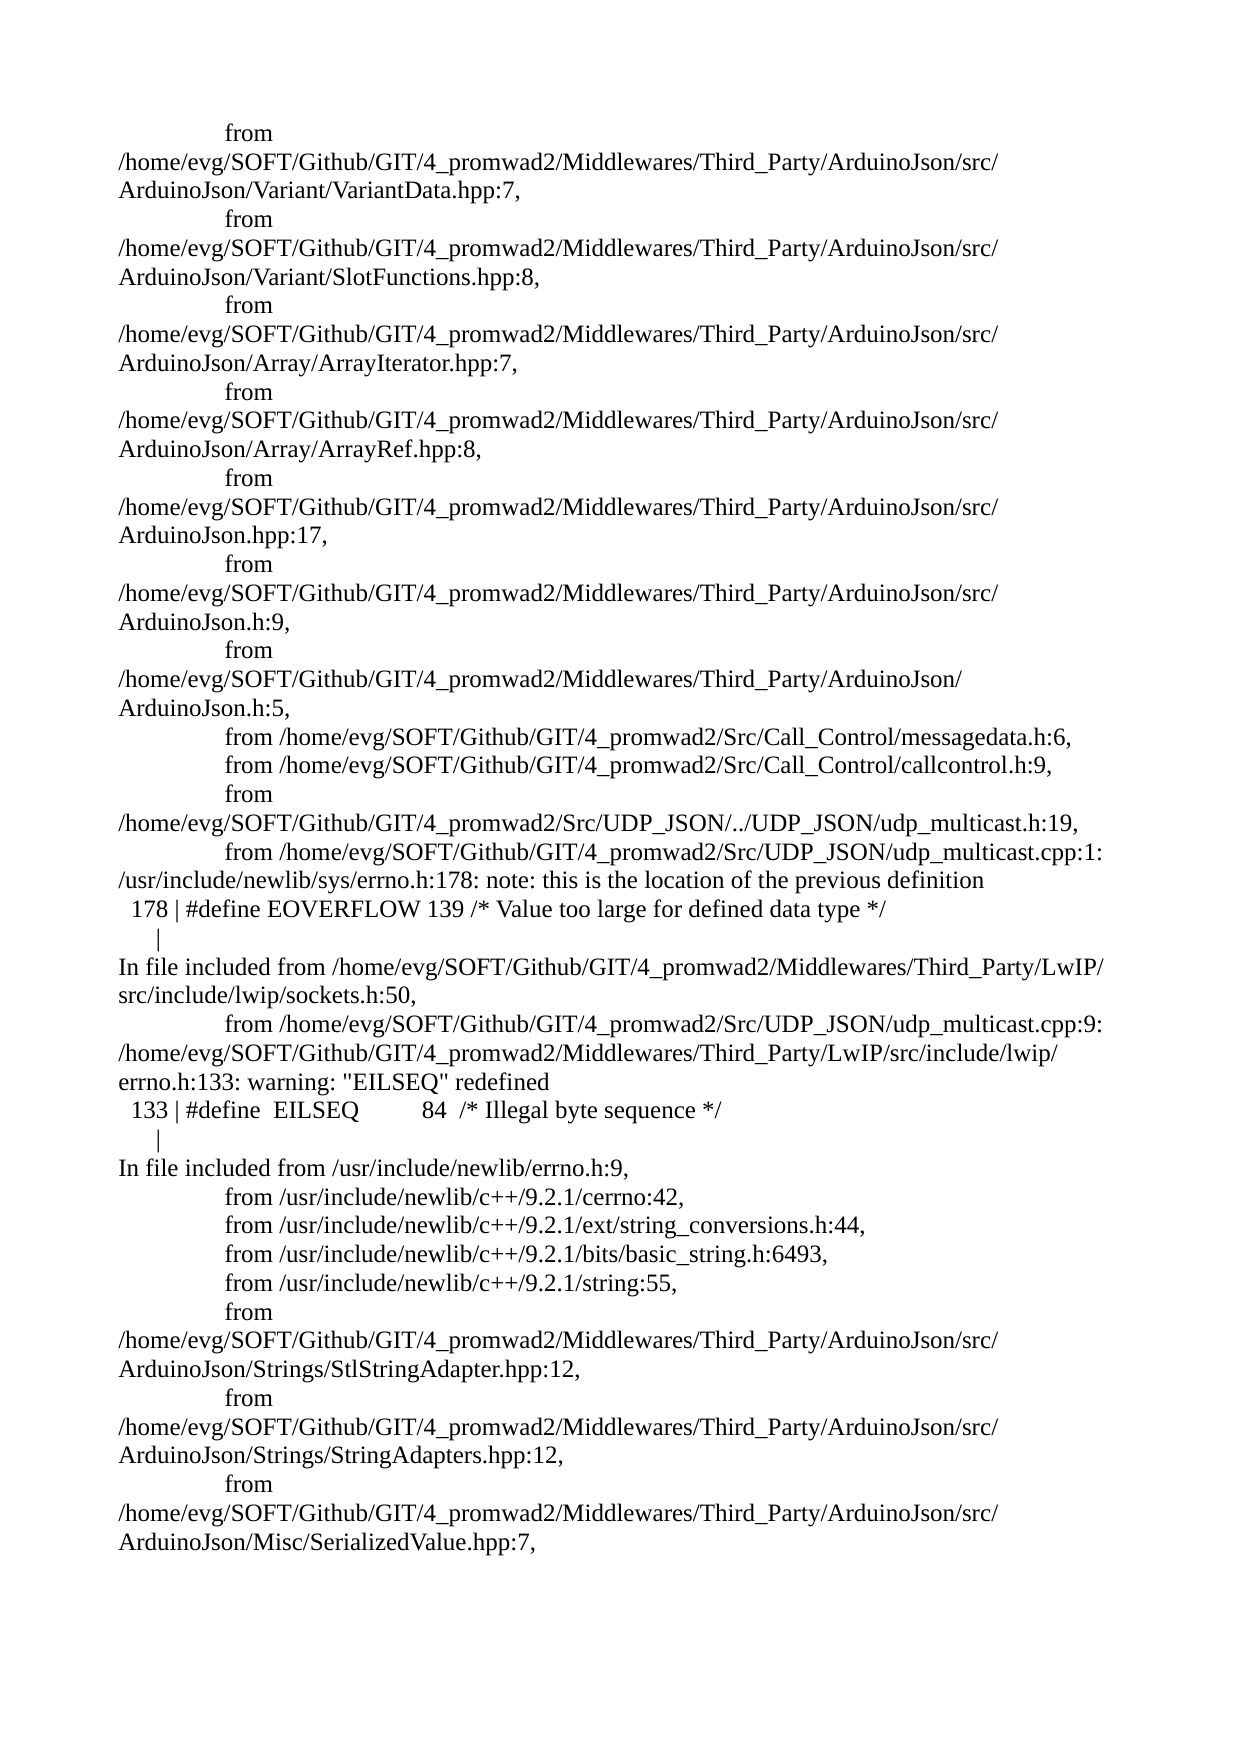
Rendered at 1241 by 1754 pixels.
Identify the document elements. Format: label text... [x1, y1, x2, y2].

text from /home/evg/SOFT/Github/GIT/4_promwad2/Middlewares/Third_Party/ArduinoJson/src/ArduinoJson/Variant/VariantData.hpp:7, [118, 118, 1122, 204]
text from /home/evg/SOFT/Github/GIT/4_promwad2/Src/UDP_JSON/udp_multicast.cpp:9: [118, 1009, 1122, 1038]
text 178 | #define EOVERFLOW 139 /* Value too large for defined data type */ [118, 894, 1122, 923]
text from /home/evg/SOFT/Github/GIT/4_promwad2/Src/Call_Control/messagedata.h:6, [118, 722, 1122, 751]
text 133 | #define EILSEQ 84 /* Illegal byte sequence */ [118, 1096, 1122, 1124]
text | [118, 923, 1122, 952]
text from /usr/include/newlib/c++/9.2.1/cerrno:42, [118, 1182, 1122, 1211]
text from /home/evg/SOFT/Github/GIT/4_promwad2/Middlewares/Third_Party/ArduinoJson/src/ArduinoJson.hpp:17, [118, 463, 1122, 549]
text from /home/evg/SOFT/Github/GIT/4_promwad2/Src/UDP_JSON/udp_multicast.cpp:1: [118, 837, 1122, 866]
text In file included from /usr/include/newlib/errno.h:9, [118, 1153, 1122, 1182]
text In file included from /home/evg/SOFT/Github/GIT/4_promwad2/Middlewares/Third_Party/LwIP/src/include/lwip/sockets.h:50, [118, 952, 1122, 1009]
text from /home/evg/SOFT/Github/GIT/4_promwad2/Middlewares/Third_Party/ArduinoJson/src/ArduinoJson/Variant/SlotFunctions.hpp:8, [118, 204, 1122, 291]
text /usr/include/newlib/sys/errno.h:178: note: this is the location of the previous definition [118, 866, 1122, 894]
text from /usr/include/newlib/c++/9.2.1/bits/basic_string.h:6493, [118, 1239, 1122, 1268]
text from /home/evg/SOFT/Github/GIT/4_promwad2/Middlewares/Third_Party/ArduinoJson/ArduinoJson.h:5, [118, 636, 1122, 722]
text from /home/evg/SOFT/Github/GIT/4_promwad2/Middlewares/Third_Party/ArduinoJson/src/ArduinoJson/Array/ArrayRef.hpp:8, [118, 377, 1122, 463]
text from /home/evg/SOFT/Github/GIT/4_promwad2/Middlewares/Third_Party/ArduinoJson/src/ArduinoJson.h:9, [118, 549, 1122, 636]
text from /home/evg/SOFT/Github/GIT/4_promwad2/Src/Call_Control/callcontrol.h:9, [118, 751, 1122, 779]
text from /home/evg/SOFT/Github/GIT/4_promwad2/Middlewares/Third_Party/ArduinoJson/src/ArduinoJson/Array/ArrayIterator.hpp:7, [118, 291, 1122, 377]
text from /usr/include/newlib/c++/9.2.1/ext/string_conversions.h:44, [118, 1211, 1122, 1239]
text from /home/evg/SOFT/Github/GIT/4_promwad2/Middlewares/Third_Party/ArduinoJson/src/ArduinoJson/Strings/StringAdapters.hpp:12, [118, 1383, 1122, 1469]
text from /home/evg/SOFT/Github/GIT/4_promwad2/Src/UDP_JSON/../UDP_JSON/udp_multicast.h:19, [118, 779, 1122, 837]
text from /usr/include/newlib/c++/9.2.1/string:55, [118, 1268, 1122, 1297]
text | [118, 1124, 1122, 1153]
text from /home/evg/SOFT/Github/GIT/4_promwad2/Middlewares/Third_Party/ArduinoJson/src/ArduinoJson/Strings/StlStringAdapter.hpp:12, [118, 1297, 1122, 1383]
text /home/evg/SOFT/Github/GIT/4_promwad2/Middlewares/Third_Party/LwIP/src/include/lwip/errno.h:133: warning: "EILSEQ" redefined [118, 1038, 1122, 1096]
text from /home/evg/SOFT/Github/GIT/4_promwad2/Middlewares/Third_Party/ArduinoJson/src/ArduinoJson/Misc/SerializedValue.hpp:7, [118, 1469, 1122, 1556]
